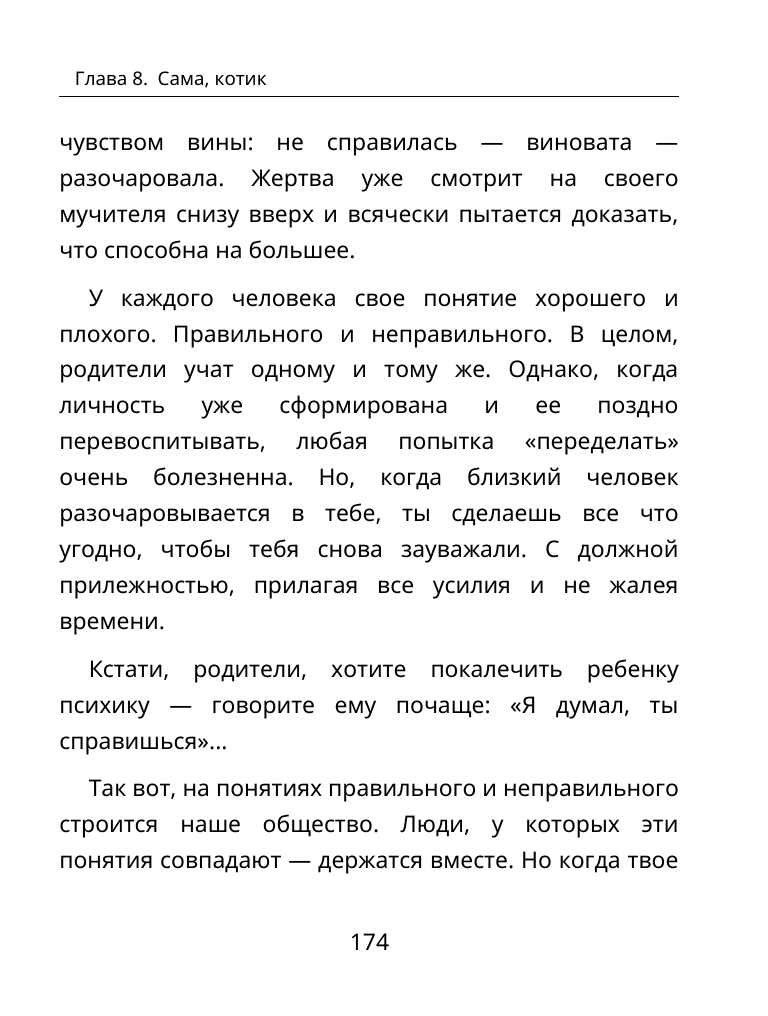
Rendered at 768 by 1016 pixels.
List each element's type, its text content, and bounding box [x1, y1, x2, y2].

text Кстати, родители, хотите покалечить ребенку психику — говорите ему почаще: «Я думал, ты справишься»... [59, 653, 679, 756]
text У каждого человека свое понятие хорошего и плохого. Правильного и неправильного. В целом, родители учат одному и тому же. Однако, когда личность уже сформирована и ее поздно перевоспитывать, любая попытка «переделать» очень болезненна. Но, когда близкий человек разочаровывается в тебе, ты сделаешь все что угодно, чтобы тебя снова зауважали. С должной прилежностью, прилагая все усилия и не жалея времени. [59, 282, 679, 636]
text чувством вины: не справилась — виновата — разочаровала. Жертва уже смотрит на своего мучителя снизу вверх и всячески пытается доказать, что способна на большее. [59, 126, 679, 265]
text Так вот, на понятиях правильного и неправильного строится наше общество. Люди, у которых эти понятия совпадают — держатся вместе. Но когда твое [59, 772, 679, 875]
